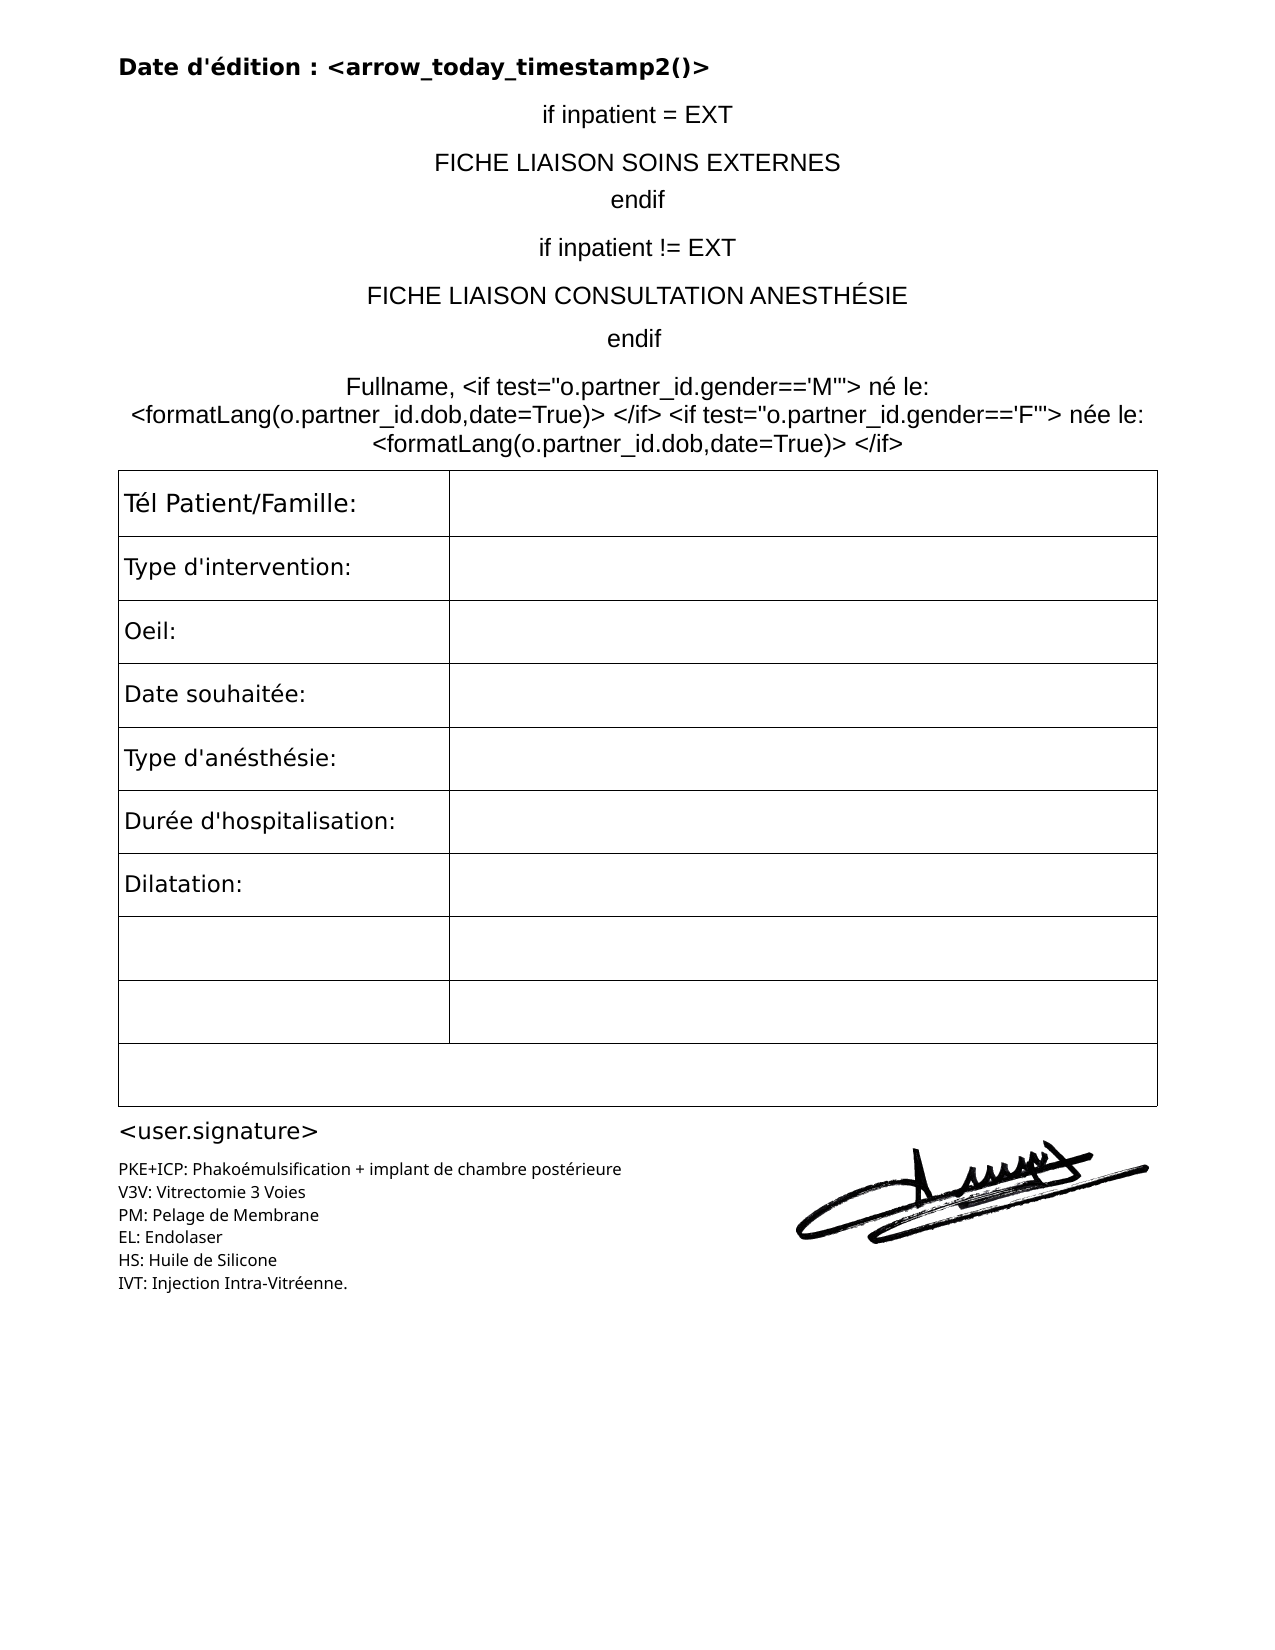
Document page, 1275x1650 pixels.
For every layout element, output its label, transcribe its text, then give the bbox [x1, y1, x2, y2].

table_cell Type d'anésthésie: [119, 728, 449, 790]
subtitle endif [118, 323, 1157, 352]
table_cell [450, 917, 1157, 979]
table_cell [119, 917, 449, 979]
text PM: Pelage de Membrane [118, 1203, 795, 1226]
table_cell Dilatation: [119, 854, 449, 916]
text Date d'édition : <arrow_today_timestamp2()> [118, 54, 1157, 81]
table_cell Durée d'hospitalisation: [119, 791, 449, 853]
subtitle if inpatient = EXT [118, 100, 1157, 129]
text EL: Endolaser [118, 1226, 1157, 1248]
picture [795, 1140, 1150, 1244]
subtitle if inpatient != EXT [118, 233, 1157, 262]
table_cell Date souhaitée: [119, 664, 449, 727]
table_cell [450, 601, 1157, 663]
text V3V: Vitrectomie 3 Voies [118, 1180, 795, 1203]
table_cell [119, 981, 449, 1043]
table_cell [119, 1044, 1157, 1106]
table_cell [450, 791, 1157, 853]
text HS: Huile de Silicone [118, 1248, 1157, 1271]
subtitle Fullname, <if test="o.partner_id.gender=='M'"> né le: <formatLang(o.partner_id.dob,date=True)> </if> <if test="o.partner_id.gender=='F'"> née le: <formatLang(o.partner_id.dob,date=True)> </if> [118, 372, 1157, 458]
table_cell Type d'intervention: [119, 537, 449, 600]
subtitle FICHE LIAISON CONSULTATION ANESTHÉSIE [118, 281, 1157, 310]
table_cell [450, 854, 1157, 916]
table_cell [450, 664, 1157, 727]
text IVT: Injection Intra-Vitréenne. [118, 1271, 1157, 1294]
table_cell Oeil: [119, 601, 449, 663]
subtitle FICHE LIAISON SOINS EXTERNES [118, 148, 1157, 177]
table_cell [450, 981, 1157, 1043]
table_cell [450, 537, 1157, 600]
subtitle endif [118, 185, 1157, 213]
table_header Tél Patient/Famille: [119, 471, 449, 536]
text PKE+ICP: Phakoémulsification + implant de chambre postérieure [118, 1158, 795, 1180]
text <user.signature> [118, 1118, 1157, 1145]
table_cell [450, 728, 1157, 790]
table_header [450, 471, 1157, 536]
